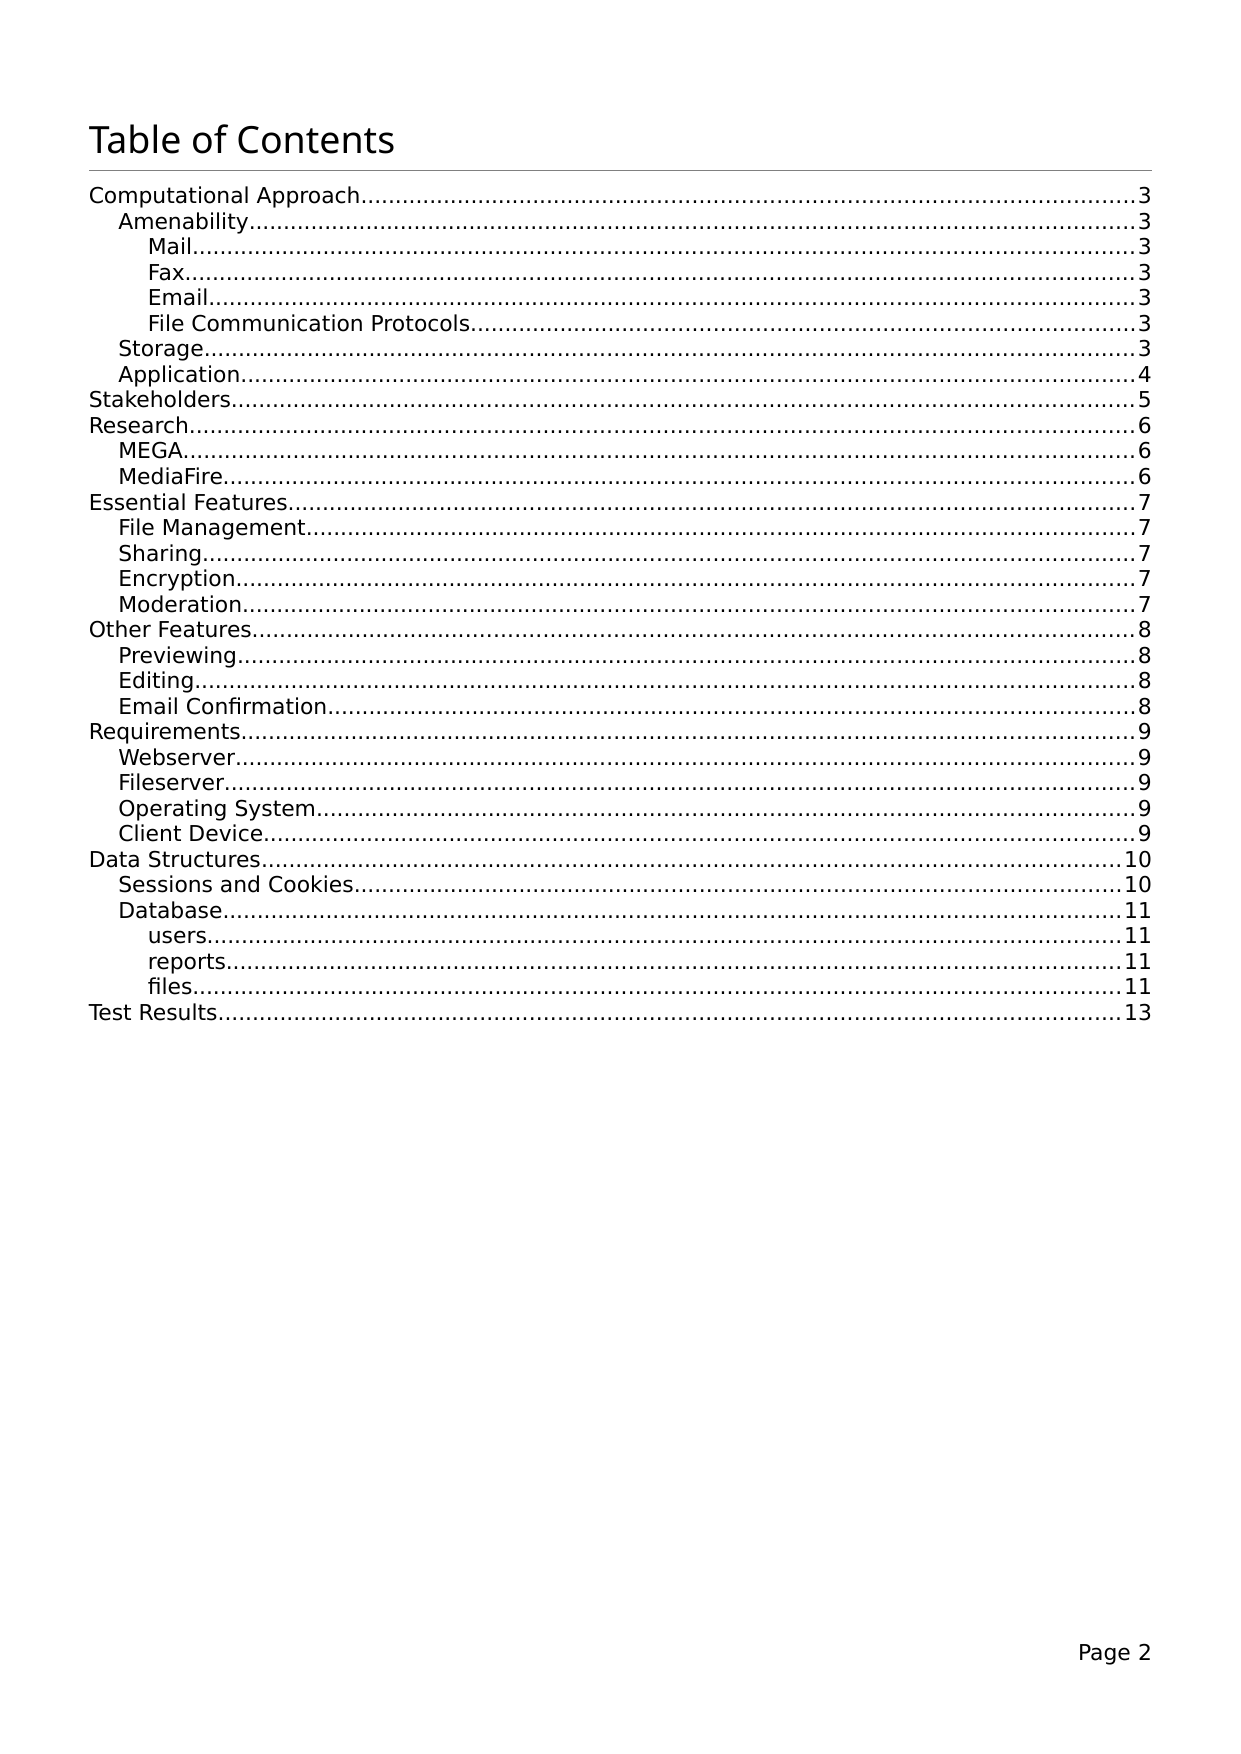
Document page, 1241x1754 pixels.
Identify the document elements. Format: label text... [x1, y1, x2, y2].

text Email 3 [148, 285, 1152, 311]
text Stakeholders 5 [88, 387, 1152, 413]
text File Communication Protocols 3 [148, 311, 1152, 336]
text Webserver 9 [118, 745, 1152, 770]
text Operating System 9 [118, 796, 1152, 821]
text Amenability 3 [118, 209, 1152, 234]
text Mail 3 [148, 234, 1152, 260]
text Research 6 [88, 413, 1152, 438]
text Fileserver 9 [118, 770, 1152, 796]
text Application 4 [118, 362, 1152, 387]
text Client Device 9 [118, 821, 1152, 847]
text Previewing 8 [118, 643, 1152, 668]
text Test Results 13 [88, 1000, 1152, 1026]
text Storage 3 [118, 336, 1152, 362]
text Computational Approach 3 [88, 183, 1152, 209]
text Requirements 9 [88, 719, 1152, 745]
text MEGA 6 [118, 438, 1152, 464]
text Email Confirmation 8 [118, 694, 1152, 719]
text reports 11 [148, 949, 1152, 974]
text Data Structures 10 [88, 847, 1152, 872]
subtitle Table of Contents [88, 113, 1152, 171]
text Other Features 8 [88, 617, 1152, 643]
text Essential Features 7 [88, 489, 1152, 515]
text Fax 3 [148, 260, 1152, 285]
text users 11 [148, 923, 1152, 949]
text Database 11 [118, 898, 1152, 923]
text File Management 7 [118, 515, 1152, 541]
text Moderation 7 [118, 592, 1152, 617]
text Sessions and Cookies 10 [118, 872, 1152, 898]
text files 11 [148, 974, 1152, 1000]
text Editing 8 [118, 668, 1152, 694]
text Encryption 7 [118, 566, 1152, 592]
text MediaFire 6 [118, 464, 1152, 489]
text Sharing 7 [118, 541, 1152, 566]
